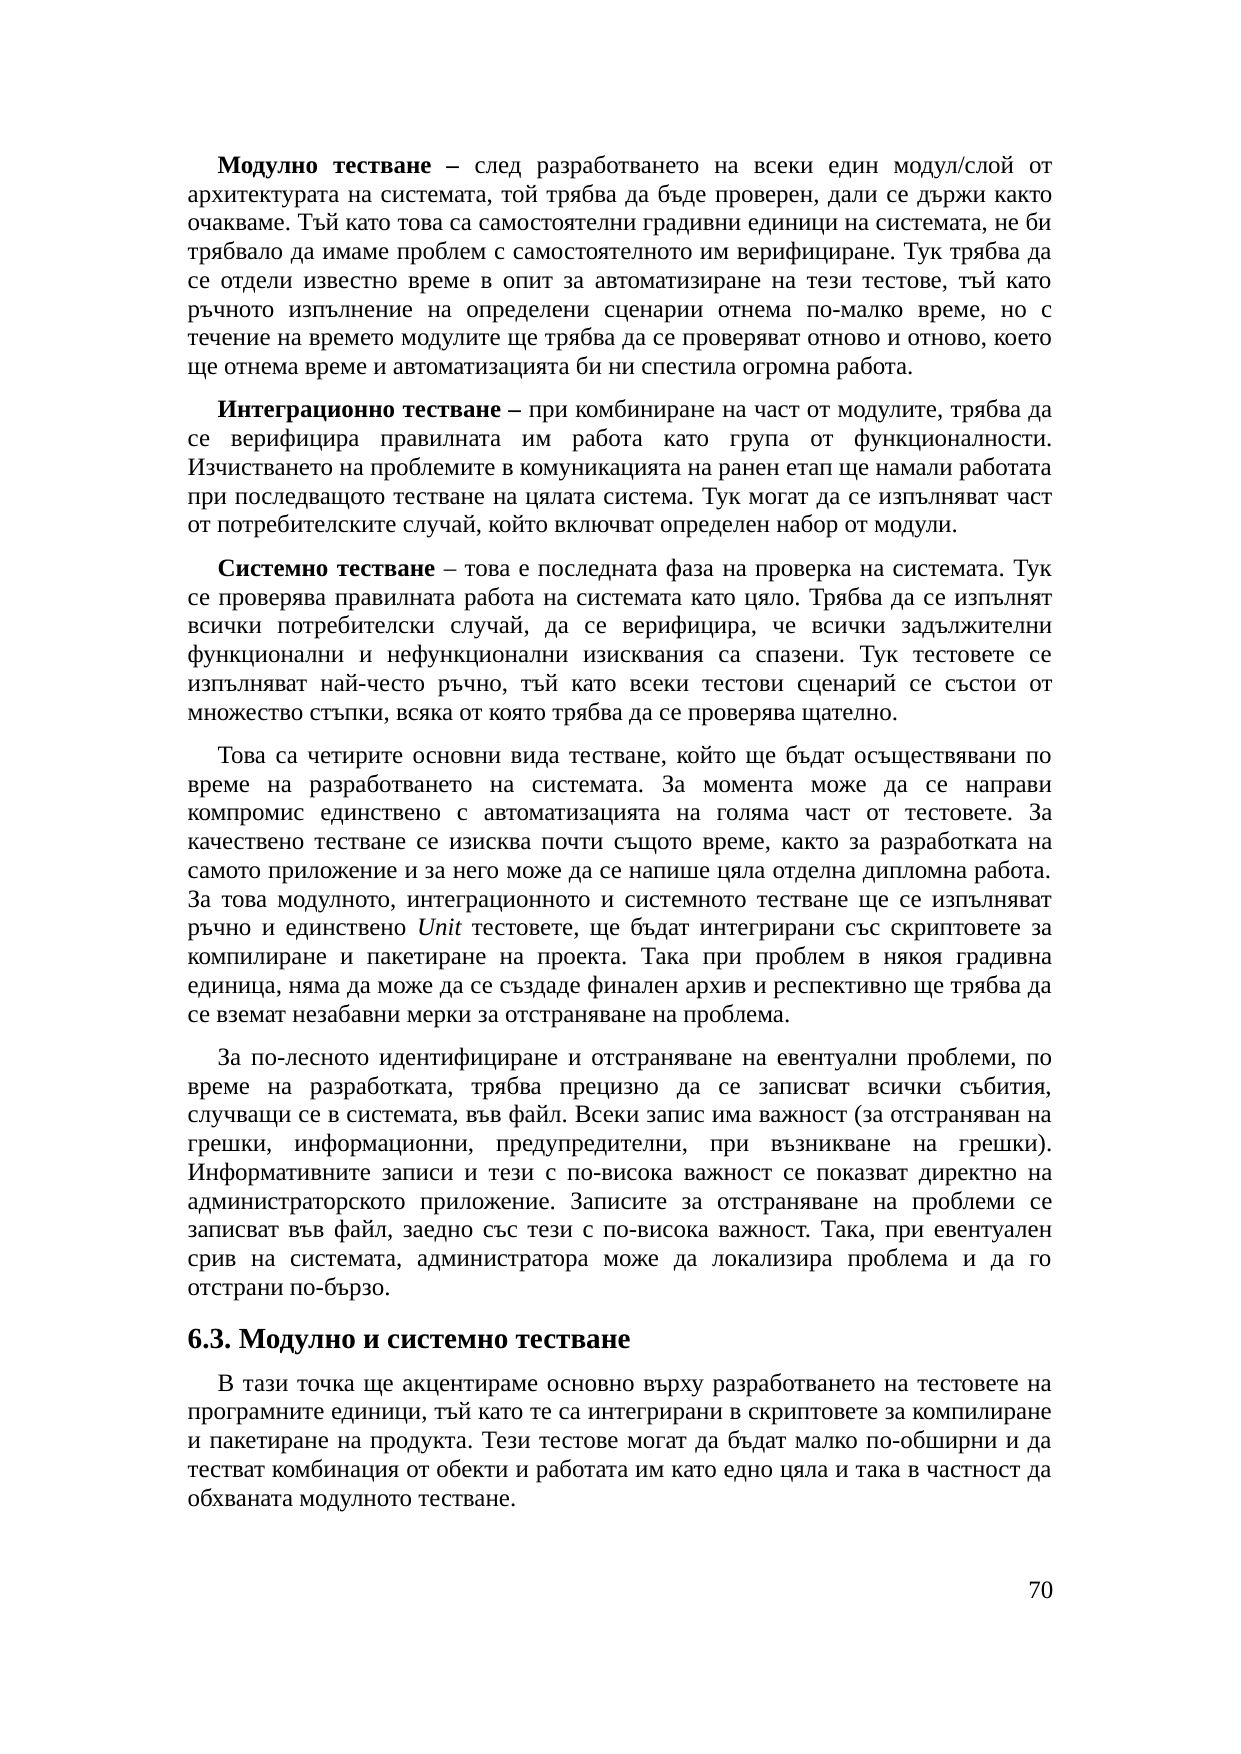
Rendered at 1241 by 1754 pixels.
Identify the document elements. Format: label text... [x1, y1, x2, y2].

text Това са четирите основни вида тестване, който ще бъдат осъществявани по време на разработването на системата. За момента може да се направи компромис единствено с автоматизацията на голяма част от тестовете. За качествено тестване се изисква почти същото време, както за разработката на самото приложение и за него може да се напише цяла отделна дипломна работа. За това модулното, интеграционното и системното тестване ще се изпълняват ръчно и единствено Unit тестовете, ще бъдат интегрирани със скриптовете за компилиране и пакетиране на проекта. Така при проблем в някоя градивна единица, няма да може да се създаде финален архив и респективно ще трябва да се вземат незабавни мерки за отстраняване на проблема. [187, 740, 1053, 1027]
text Интеграционно тестване – при комбиниране на част от модулите, трябва да се верифицира правилната им работа като група от функционалности. Изчистването на проблемите в комуникацията на ранен етап ще намали работата при последващото тестване на цялата система. Тук могат да се изпълняват част от потребителските случай, който включват определен набор от модули. [187, 394, 1053, 538]
text Системно тестване – това е последната фаза на проверка на системата. Тук се проверява правилната работа на системата като цяло. Трябва да се изпълнят всички потребителски случай, да се верифицира, че всички задължителни функционални и нефункционални изисквания са спазени. Тук тестовете се изпълняват най-често ръчно, тъй като всеки тестови сценарий се състои от множество стъпки, всяка от която трябва да се проверява щателно. [187, 553, 1053, 725]
subtitle 6.3. Модулно и системно тестване [187, 1322, 1053, 1355]
text Модулно тестване – след разработването на всеки един модул/слой от архитектурата на системата, той трябва да бъде проверен, дали се държи както очакваме. Тъй като това са самостоятелни градивни единици на системата, не би трябвало да имаме проблем с самостоятелното им верифициране. Тук трябва да се отдели известно време в опит за автоматизиране на тези тестове, тъй като ръчното изпълнение на определени сценарии отнема по-малко време, но с течение на времето модулите ще трябва да се проверяват отново и отново, което ще отнема време и автоматизацията би ни спестила огромна работа. [187, 150, 1053, 380]
text За по-лесното идентифициране и отстраняване на евентуални проблеми, по време на разработката, трябва прецизно да се записват всички събития, случващи се в системата, във файл. Всеки запис има важност (за отстраняван на грешки, информационни, предупредителни, при възникване на грешки). Информативните записи и тези с по-висока важност се показват директно на администраторското приложение. Записите за отстраняване на проблеми се записват във файл, заедно със тези с по-висока важност. Така, при евентуален срив на системата, администратора може да локализира проблема и да го отстрани по-бързо. [187, 1042, 1053, 1301]
text В тази точка ще акцентираме основно върху разработването на тестовете на програмните единици, тъй като те са интегрирани в скриптовете за компилиране и пакетиране на продукта. Тези тестове могат да бъдат малко по-обширни и да тестват комбинация от обекти и работата им като едно цяла и така в частност да обхваната модулното тестване. [187, 1368, 1053, 1511]
